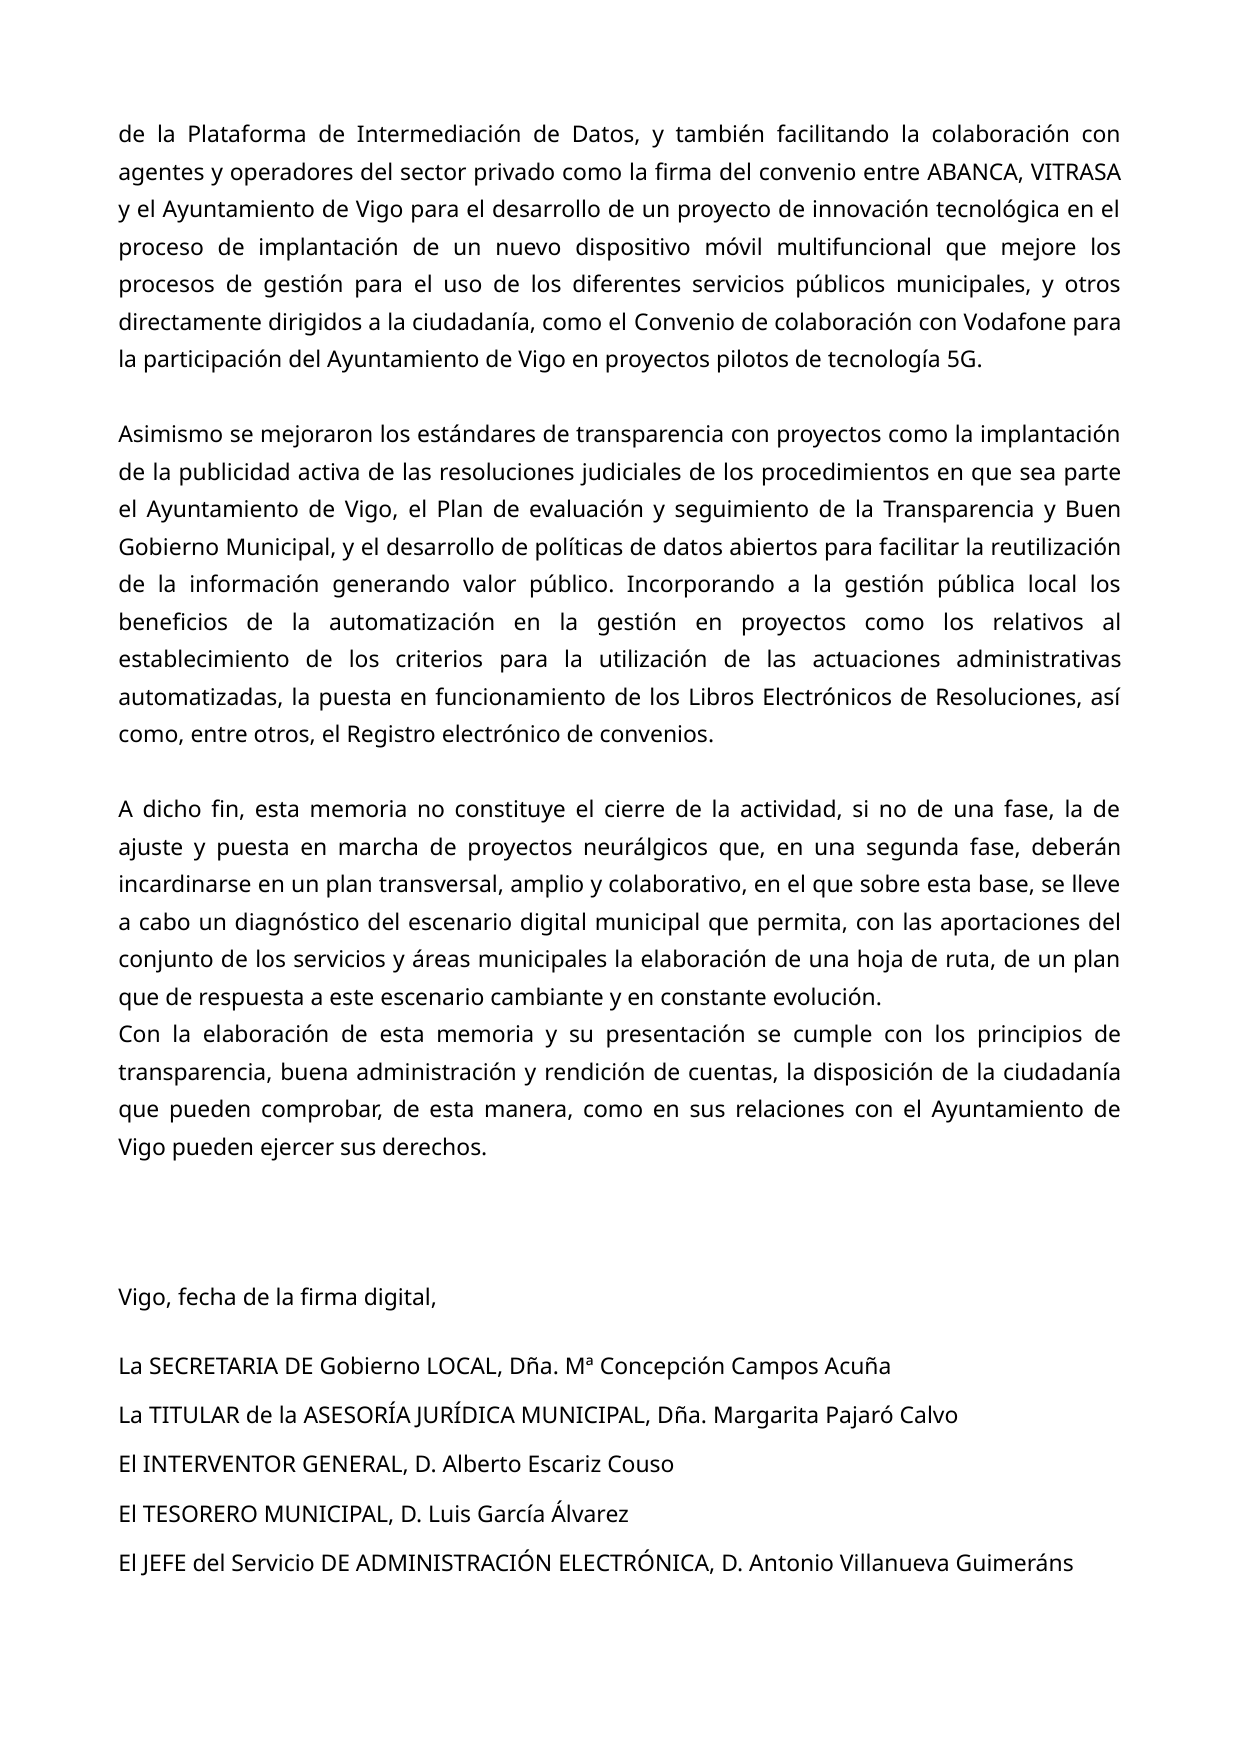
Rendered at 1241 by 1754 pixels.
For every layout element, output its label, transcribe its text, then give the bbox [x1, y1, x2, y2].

text La TITULAR de la ASESORÍA JURÍDICA MUNICIPAL, Dña. Margarita Pajaró Calvo [118, 1399, 1122, 1430]
text A dicho fin, esta memoria no constituye el cierre de la actividad, si no de una fase, la de ajuste y puesta en marcha de proyectos neurálgicos que, en una segunda fase, deberán incardinarse en un plan transversal, amplio y colaborativo, en el que sobre esta base, se lleve a cabo un diagnóstico del escenario digital municipal que permita, con las aportaciones del conjunto de los servicios y áreas municipales la elaboración de una hoja de ruta, de un plan que de respuesta a este escenario cambiante y en constante evolución. [118, 793, 1122, 1012]
text Asimismo se mejoraron los estándares de transparencia con proyectos como la implantación de la publicidad activa de las resoluciones judiciales de los procedimientos en que sea parte el Ayuntamiento de Vigo, el Plan de evaluación y seguimiento de la Transparencia y Buen Gobierno Municipal, y el desarrollo de políticas de datos abiertos para facilitar la reutilización de la información generando valor público. Incorporando a la gestión pública local los beneficios de la automatización en la gestión en proyectos como los relativos al establecimiento de los criterios para la utilización de las actuaciones administrativas automatizadas, la puesta en funcionamiento de los Libros Electrónicos de Resoluciones, así como, entre otros, el Registro electrónico de convenios. [118, 418, 1122, 749]
text La SECRETARIA DE Gobierno LOCAL, Dña. Mª Concepción Campos Acuña [118, 1350, 1122, 1381]
text El JEFE del Servicio DE ADMINISTRACIÓN ELECTRÓNICA, D. Antonio Villanueva Guimeráns [118, 1547, 1122, 1578]
text El INTERVENTOR GENERAL, D. Alberto Escariz Couso [118, 1448, 1122, 1479]
text Vigo, fecha de la firma digital, [118, 1281, 1122, 1312]
text El TESORERO MUNICIPAL, D. Luis García Álvarez [118, 1497, 1122, 1529]
list de la Plataforma de Intermediación de Datos, y también facilitando la colaboración con agentes y operadores del sector privado como la firma del convenio entre ABANCA, VITRASA y el Ayuntamiento de Vigo para el desarrollo de un proyecto de innovación tecnológica en el proceso de implantación de un nuevo dispositivo móvil multifuncional que mejore los procesos de gestión para el uso de los diferentes servicios públicos municipales, y otros directamente dirigidos a la ciudadanía, como el Convenio de colaboración con Vodafone para la participación del Ayuntamiento de Vigo en proyectos pilotos de tecnología 5G. [118, 118, 1122, 374]
text Con la elaboración de esta memoria y su presentación se cumple con los principios de transparencia, buena administración y rendición de cuentas, la disposición de la ciudadanía que pueden comprobar, de esta manera, como en sus relaciones con el Ayuntamiento de Vigo pueden ejercer sus derechos. [118, 1018, 1122, 1162]
